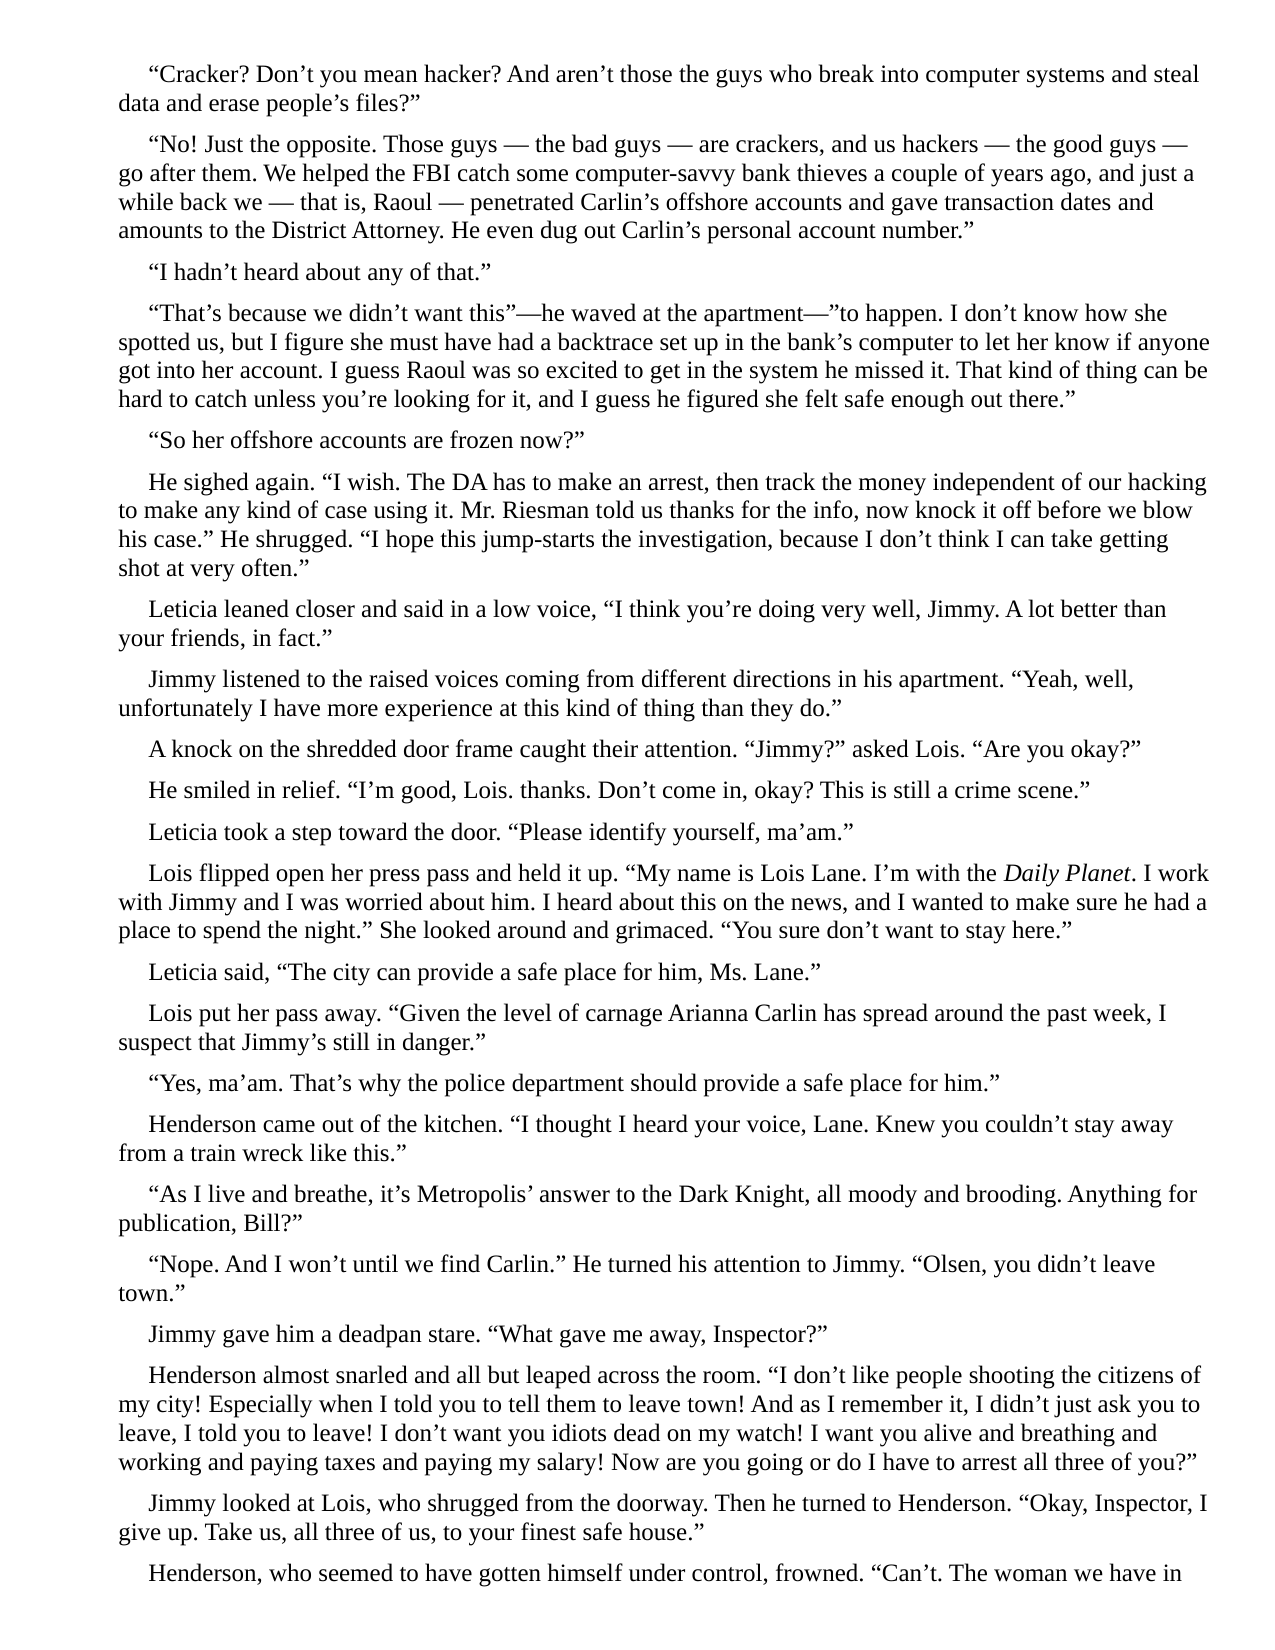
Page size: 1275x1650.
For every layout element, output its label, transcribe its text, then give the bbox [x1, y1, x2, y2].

text Jimmy listened to the raised voices coming from different directions in his apartment. “Yeah, well, unfortunately I have more experience at this kind of thing than they do.” [118, 664, 1216, 722]
text Lois put her pass away. “Given the level of carnage Arianna Carlin has spread around the past week, I suspect that Jimmy’s still in danger.” [118, 998, 1216, 1055]
text Henderson came out of the kitchen. “I thought I heard your voice, Lane. Knew you couldn’t stay away from a train wreck like this.” [118, 1109, 1216, 1167]
text Henderson, who seemed to have gotten himself under control, frowned. “Can’t. The woman we have in [118, 1558, 1216, 1587]
text Henderson almost snarled and all but leaped across the room. “I don’t like people shooting the citizens of my city! Especially when I told you to tell them to leave town! And as I remember it, I didn’t just ask you to leave, I told you to leave! I don’t want you idiots dead on my watch! I want you alive and breathing and working and paying taxes and paying my salary! Now are you going or do I have to arrest all three of you?” [118, 1360, 1216, 1475]
text Leticia said, “The city can provide a safe place for him, Ms. Lane.” [118, 957, 1216, 985]
text A knock on the shredded door frame caught their attention. “Jimmy?” asked Lois. “Are you okay?” [118, 734, 1216, 763]
text “Cracker? Don’t you mean hacker? And aren’t those the guys who break into computer systems and steal data and erase people’s files?” [118, 59, 1216, 117]
text Leticia leaned closer and said in a low voice, “I think you’re doing very well, Jimmy. A lot better than your friends, in fact.” [118, 594, 1216, 652]
text Leticia took a step toward the door. “Please identify yourself, ma’am.” [118, 817, 1216, 845]
text Jimmy gave him a deadpan stare. “What gave me away, Inspector?” [118, 1319, 1216, 1348]
text He smiled in relief. “I’m good, Lois. thanks. Don’t come in, okay? This is still a crime scene.” [118, 775, 1216, 804]
text He sighed again. “I wish. The DA has to make an arrest, then track the money independent of our hacking to make any kind of case using it. Mr. Riesman told us thanks for the info, now knock it off before we blow his case.” He shrugged. “I hope this jump-starts the investigation, because I don’t think I can take getting shot at very often.” [118, 467, 1216, 582]
text “Nope. And I won’t until we find Carlin.” He turned his attention to Jimmy. “Olsen, you didn’t leave town.” [118, 1249, 1216, 1307]
text “That’s because we didn’t want this”—he waved at the apartment—”to happen. I don’t know how she spotted us, but I figure she must have had a backtrace set up in the bank’s computer to let her know if anyone got into her account. I guess Raoul was so excited to get in the system he missed it. That kind of thing can be hard to catch unless you’re looking for it, and I guess he figured she felt safe enough out there.” [118, 298, 1216, 413]
text “As I live and breathe, it’s Metropolis’ answer to the Dark Knight, all moody and brooding. Anything for publication, Bill?” [118, 1179, 1216, 1237]
text “So her offshore accounts are frozen now?” [118, 425, 1216, 454]
text “I hadn’t heard about any of that.” [118, 257, 1216, 285]
text Jimmy looked at Lois, who shrugged from the doorway. Then he turned to Henderson. “Okay, Inspector, I give up. Take us, all three of us, to your finest safe house.” [118, 1488, 1216, 1545]
text Lois flipped open her press pass and held it up. “My name is Lois Lane. I’m with the Daily Planet. I work with Jimmy and I was worried about him. I heard about this on the news, and I wanted to make sure he had a place to spend the night.” She looked around and grimaced. “You sure don’t want to stay here.” [118, 858, 1216, 944]
text “No! Just the opposite. Those guys — the bad guys — are crackers, and us hackers — the good guys — go after them. We helped the FBI catch some computer-savvy bank thieves a couple of years ago, and just a while back we — that is, Raoul — penetrated Carlin’s offshore accounts and gave transaction dates and amounts to the District Attorney. He even dug out Carlin’s personal account number.” [118, 129, 1216, 244]
text “Yes, ma’am. That’s why the police department should provide a safe place for him.” [118, 1068, 1216, 1097]
